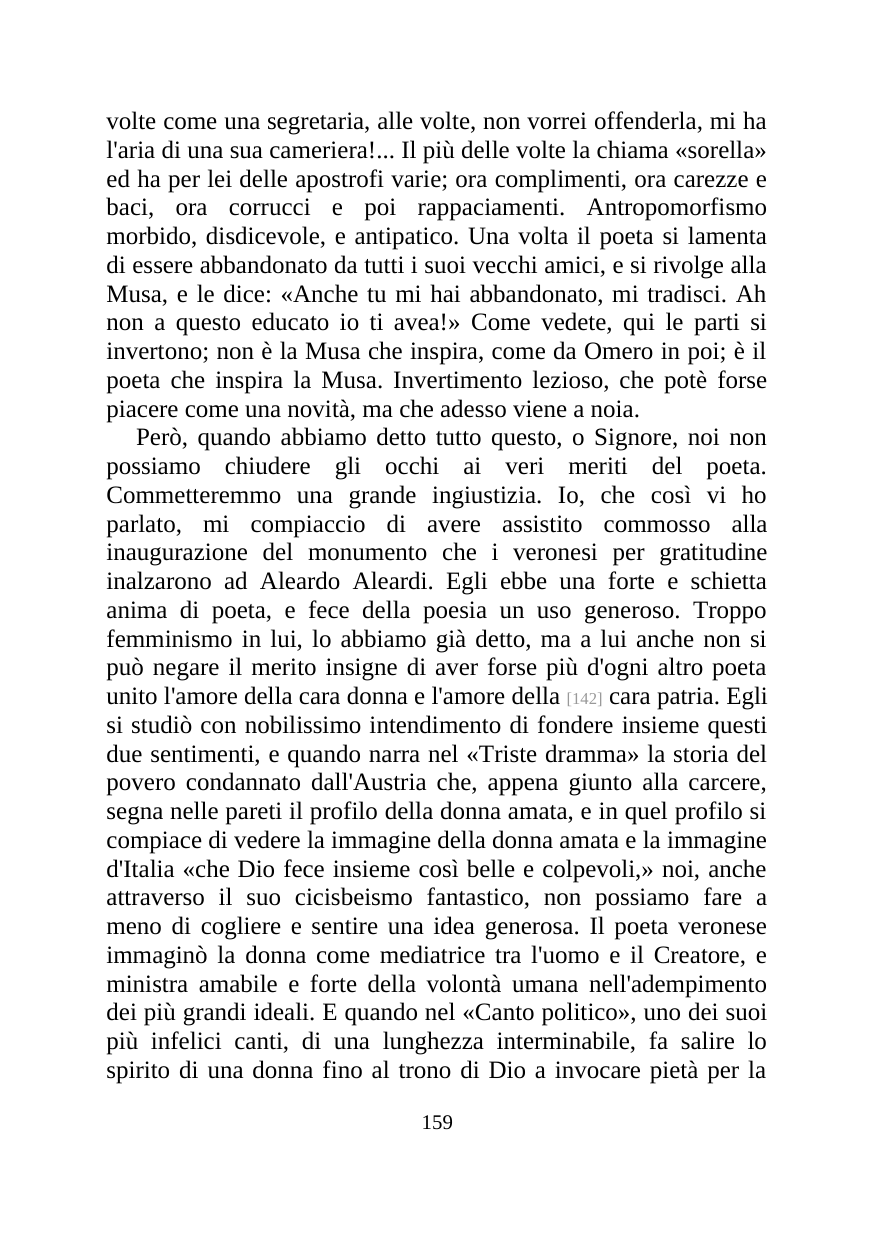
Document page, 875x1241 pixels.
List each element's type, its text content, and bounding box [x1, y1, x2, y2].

text Però, quando abbiamo detto tutto questo, o Signore, noi non possiamo chiudere gli occhi ai veri meriti del poeta. Commetteremmo una grande ingiustizia. Io, che così vi ho parlato, mi compiaccio di avere assistito commosso alla inaugurazione del monumento che i veronesi per gratitudine inalzarono ad Aleardo Aleardi. Egli ebbe una forte e schietta anima di poeta, e fece della poesia un uso generoso. Troppo femminismo in lui, lo abbiamo già detto, ma a lui anche non si può negare il merito insigne di aver forse più d'ogni altro poeta unito l'amore della cara donna e l'amore della [142] cara patria. Egli si studiò con nobilissimo intendimento di fondere insieme questi due sentimenti, e quando narra nel «Triste dramma» la storia del povero condannato dall'Austria che, appena giunto alla carcere, segna nelle pareti il profilo della donna amata, e in quel profilo si compiace di vedere la immagine della donna amata e la immagine d'Italia «che Dio fece insieme così belle e colpevoli,» noi, anche attraverso il suo cicisbeismo fantastico, non possiamo fare a meno di cogliere e sentire una idea generosa. Il poeta veronese immaginò la donna come mediatrice tra l'uomo e il Creatore, e ministra amabile e forte della volontà umana nell'adempimento dei più grandi ideali. E quando nel «Canto politico», uno dei suoi più infelici canti, di una lunghezza interminabile, fa salire lo spirito di una donna fino al trono di Dio a invocare pietà per la [106, 422, 768, 1084]
text volte come una segretaria, alle volte, non vorrei offenderla, mi ha l'aria di una sua cameriera!... Il più delle volte la chiama «sorella» ed ha per lei delle apostrofi varie; ora complimenti, ora carezze e baci, ora corrucci e poi rappaciamenti. Antropomorfismo morbido, disdicevole, e antipatico. Una volta il poeta si lamenta di essere abbandonato da tutti i suoi vecchi amici, e si rivolge alla Musa, e le dice: «Anche tu mi hai abbandonato, mi tradisci. Ah non a questo educato io ti avea!» Come vedete, qui le parti si invertono; non è la Musa che inspira, come da Omero in poi; è il poeta che inspira la Musa. Invertimento lezioso, che potè forse piacere come una novità, ma che adesso viene a noia. [106, 106, 768, 422]
